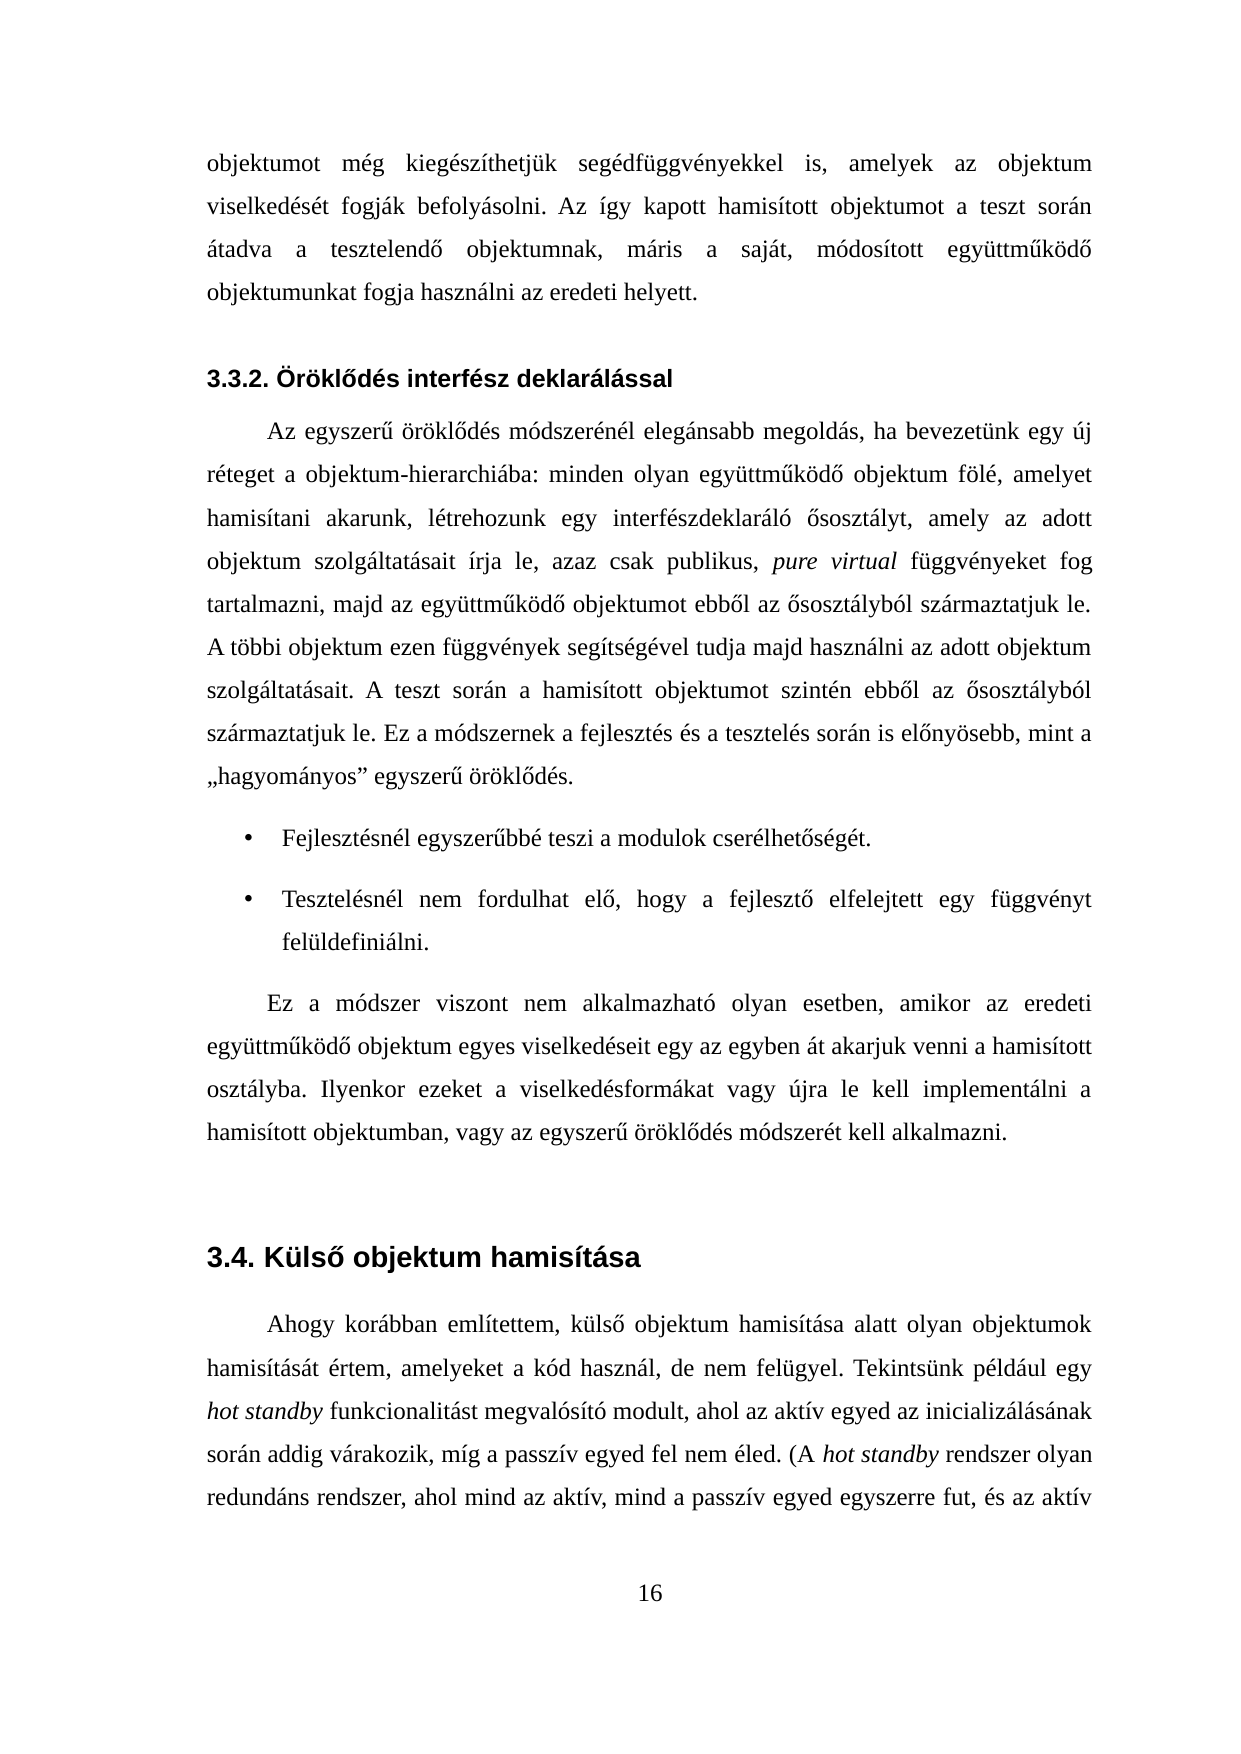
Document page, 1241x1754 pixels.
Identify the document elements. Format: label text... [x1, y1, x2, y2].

list Fejlesztésnél egyszerűbbé teszi a modulok cserélhetőségét. [244, 823, 1093, 851]
text Az egyszerű öröklődés módszerénél elegánsabb megoldás, ha bevezetünk egy új réteget a objektum-hierarchiába: minden olyan együttműködő objektum fölé, amelyet hamisítani akarunk, létrehozunk egy interfészdeklaráló ősosztályt, amely az adott objektum szolgáltatásait írja le, azaz csak publikus, pure virtual függvényeket fog tartalmazni, majd az együttműködő objektumot ebből az ősosztályból származtatjuk le. A többi objektum ezen függvények segítségével tudja majd használni az adott objektum szolgáltatásait. A teszt során a hamisított objektumot szintén ebből az ősosztályból származtatjuk le. Ez a módszernek a fejlesztés és a tesztelés során is előnyösebb, mint a „hagyományos” egyszerű öröklődés. [207, 416, 1093, 790]
text Ez a módszer viszont nem alkalmazható olyan esetben, amikor az eredeti együttműködő objektum egyes viselkedéseit egy az egyben át akarjuk venni a hamisított osztályba. Ilyenkor ezeket a viselkedésformákat vagy újra le kell implementálni a hamisított objektumban, vagy az egyszerű öröklődés módszerét kell alkalmazni. [207, 988, 1093, 1146]
subtitle Öröklődés interfész deklarálással [207, 363, 1093, 392]
list Tesztelésnél nem fordulhat elő, hogy a fejlesztő elfelejtett egy függvényt felüldefiniálni. [244, 884, 1093, 956]
subtitle Külső objektum hamisítása [207, 1240, 1093, 1273]
text objektumot még kiegészíthetjük segédfüggvényekkel is, amelyek az objektum viselkedését fogják befolyásolni. Az így kapott hamisított objektumot a teszt során átadva a tesztelendő objektumnak, máris a saját, módosított együttműködő objektumunkat fogja használni az eredeti helyett. [207, 148, 1093, 306]
text Ahogy korábban említettem, külső objektum hamisítása alatt olyan objektumok hamisítását értem, amelyeket a kód használ, de nem felügyel. Tekintsünk például egy hot standby funkcionalitást megvalósító modult, ahol az aktív egyed az inicializálásának során addig várakozik, míg a passzív egyed fel nem éled. (A hot standby rendszer olyan redundáns rendszer, ahol mind az aktív, mind a passzív egyed egyszerre fut, és az aktív [207, 1309, 1093, 1511]
